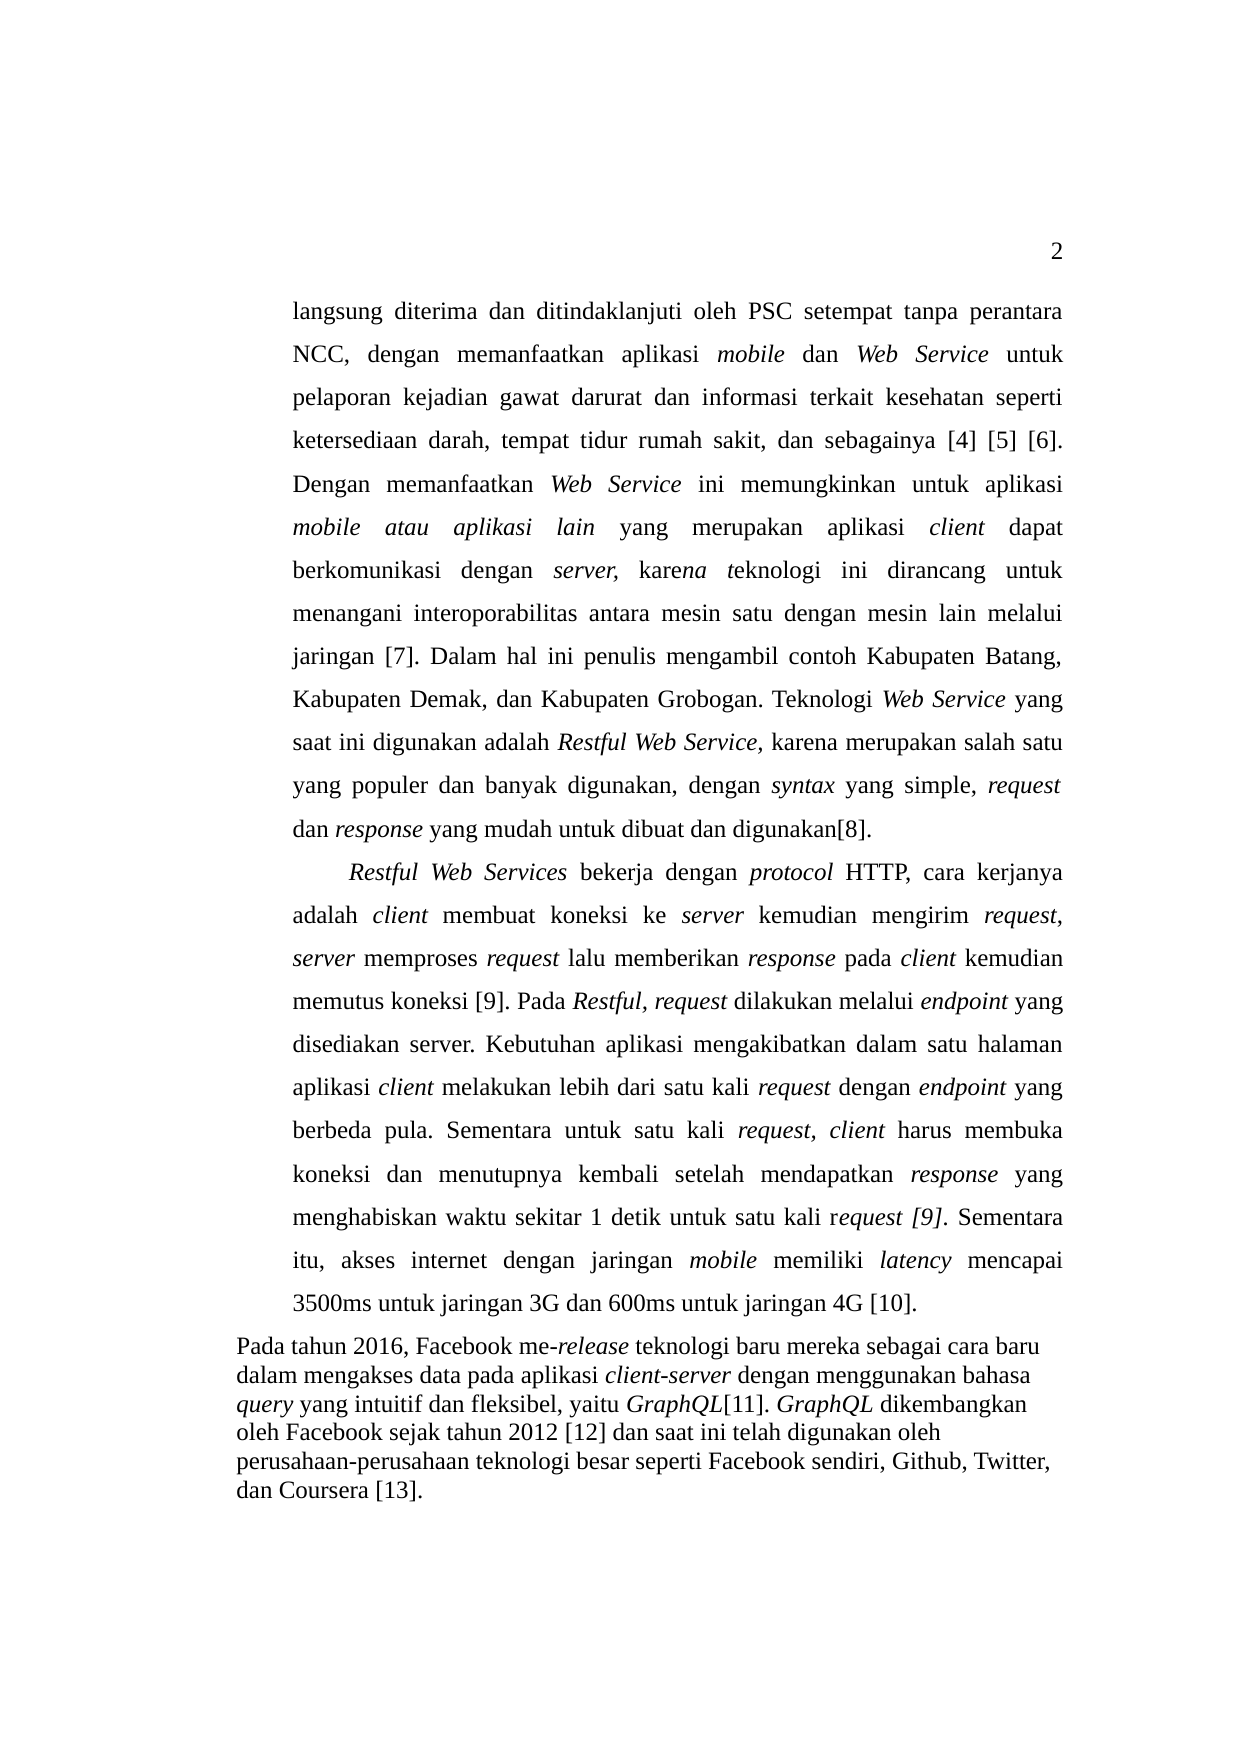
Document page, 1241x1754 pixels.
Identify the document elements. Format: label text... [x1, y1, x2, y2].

text Pada tahun 2016, Facebook me-release teknologi baru mereka sebagai cara baru dalam mengakses data pada aplikasi client-server dengan menggunakan bahasa query yang intuitif dan fleksibel, yaitu GraphQL[11]. GraphQL dikembangkan oleh Facebook sejak tahun 2012 [12] dan saat ini telah digunakan oleh perusahaan-perusahaan teknologi besar seperti Facebook sendiri, Github, Twitter, dan Coursera [13]. [236, 1331, 1063, 1504]
text Restful Web Services bekerja dengan protocol HTTP, cara kerjanya adalah client membuat koneksi ke server kemudian mengirim request, server memproses request lalu memberikan response pada client kemudian memutus koneksi [9]. Pada Restful, request dilakukan melalui endpoint yang disediakan server. Kebutuhan aplikasi mengakibatkan dalam satu halaman aplikasi client melakukan lebih dari satu kali request dengan endpoint yang berbeda pula. Sementara untuk satu kali request, client harus membuka koneksi dan menutupnya kembali setelah mendapatkan response yang menghabiskan waktu sekitar 1 detik untuk satu kali request [9]. Sementara itu, akses internet dengan jaringan mobile memiliki latency mencapai 3500ms untuk jaringan 3G dan 600ms untuk jaringan 4G [10]. [292, 857, 1063, 1317]
text langsung diterima dan ditindaklanjuti oleh PSC setempat tanpa perantara NCC, dengan memanfaatkan aplikasi mobile dan Web Service untuk pelaporan kejadian gawat darurat dan informasi terkait kesehatan seperti ketersediaan darah, tempat tidur rumah sakit, dan sebagainya [4] [5] [6]. Dengan memanfaatkan Web Service ini memungkinkan untuk aplikasi mobile atau aplikasi lain yang merupakan aplikasi client dapat berkomunikasi dengan server, karena teknologi ini dirancang untuk menangani interoporabilitas antara mesin satu dengan mesin lain melalui jaringan [7]. Dalam hal ini penulis mengambil contoh Kabupaten Batang, Kabupaten Demak, dan Kabupaten Grobogan. Teknologi Web Service yang saat ini digunakan adalah Restful Web Service, karena merupakan salah satu yang populer dan banyak digunakan, dengan syntax yang simple, request dan response yang mudah untuk dibuat dan digunakan[8]. [292, 296, 1063, 842]
